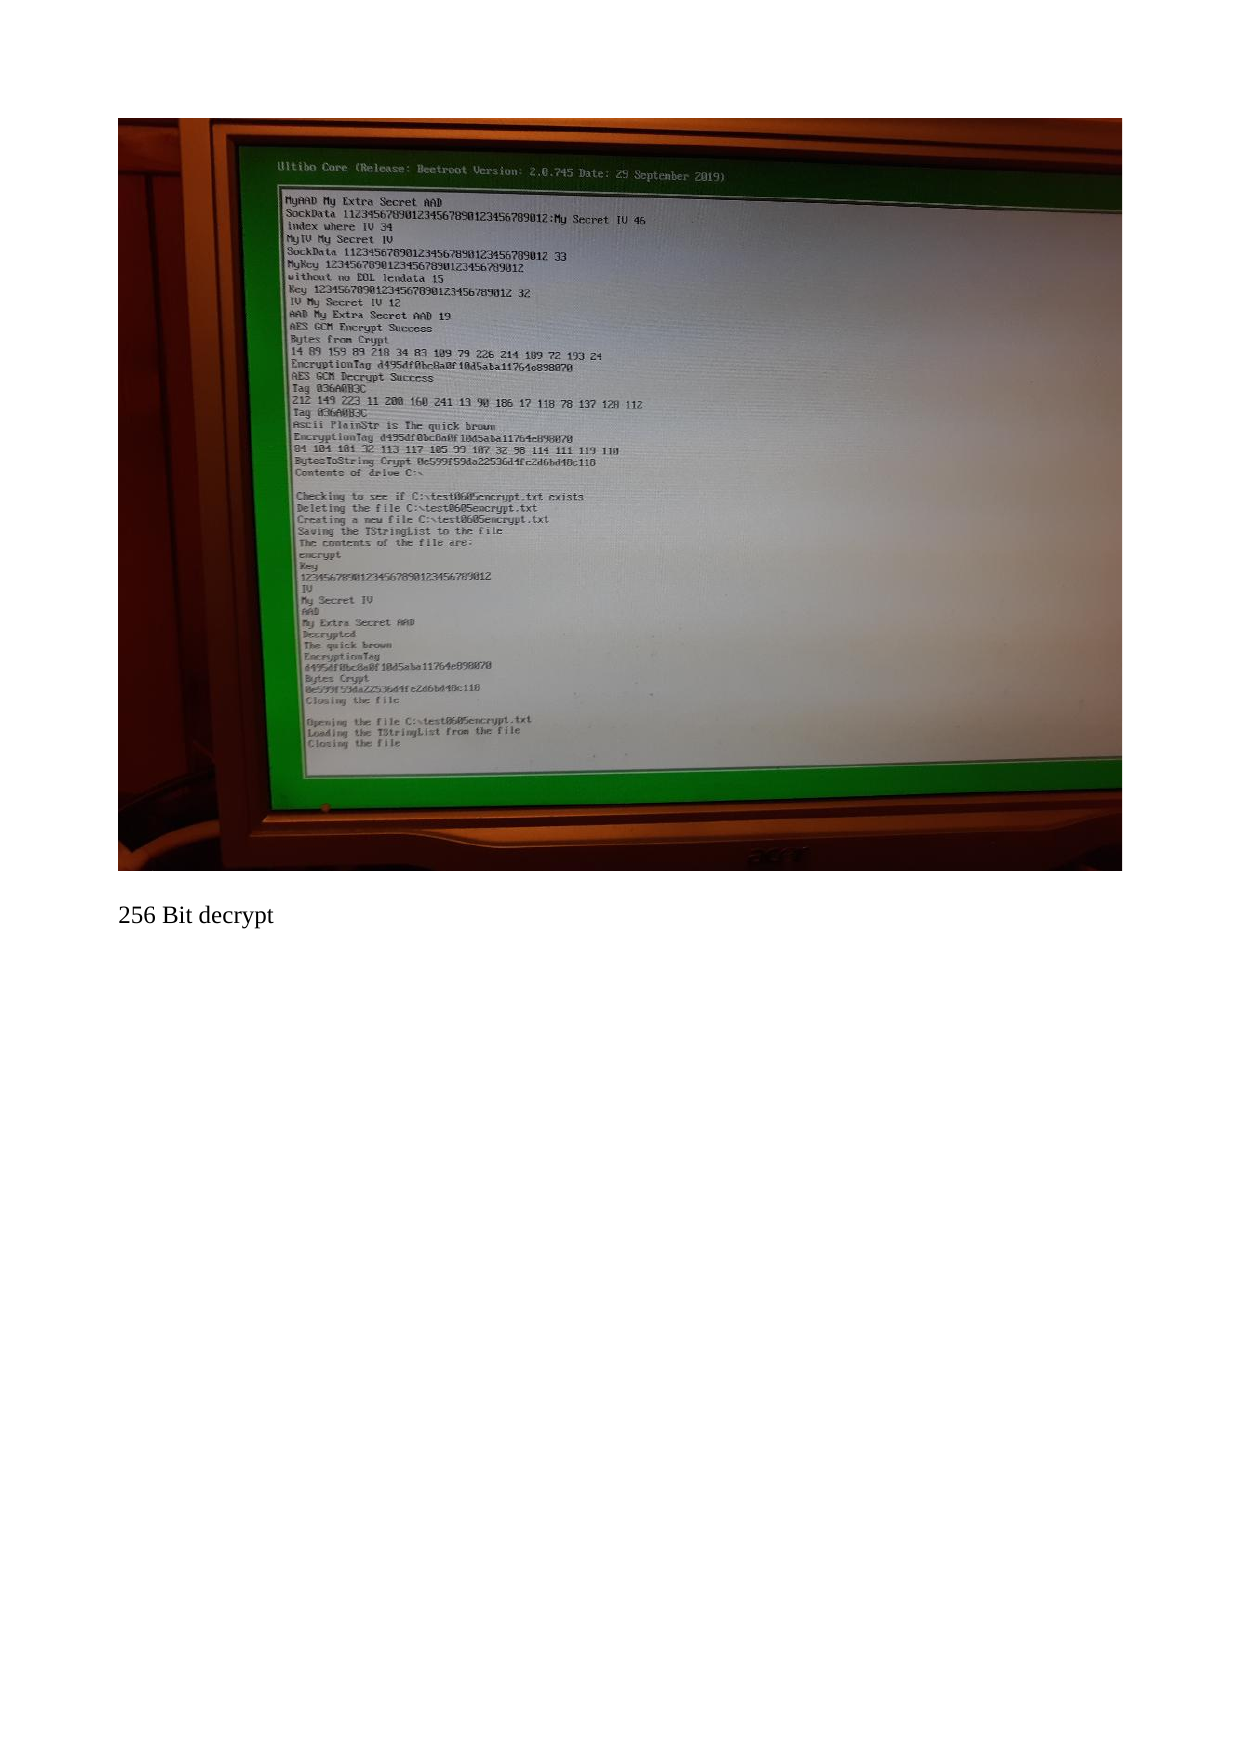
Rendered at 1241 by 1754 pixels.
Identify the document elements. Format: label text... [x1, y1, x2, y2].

text 256 Bit decrypt [118, 900, 1122, 928]
picture [118, 118, 1123, 871]
